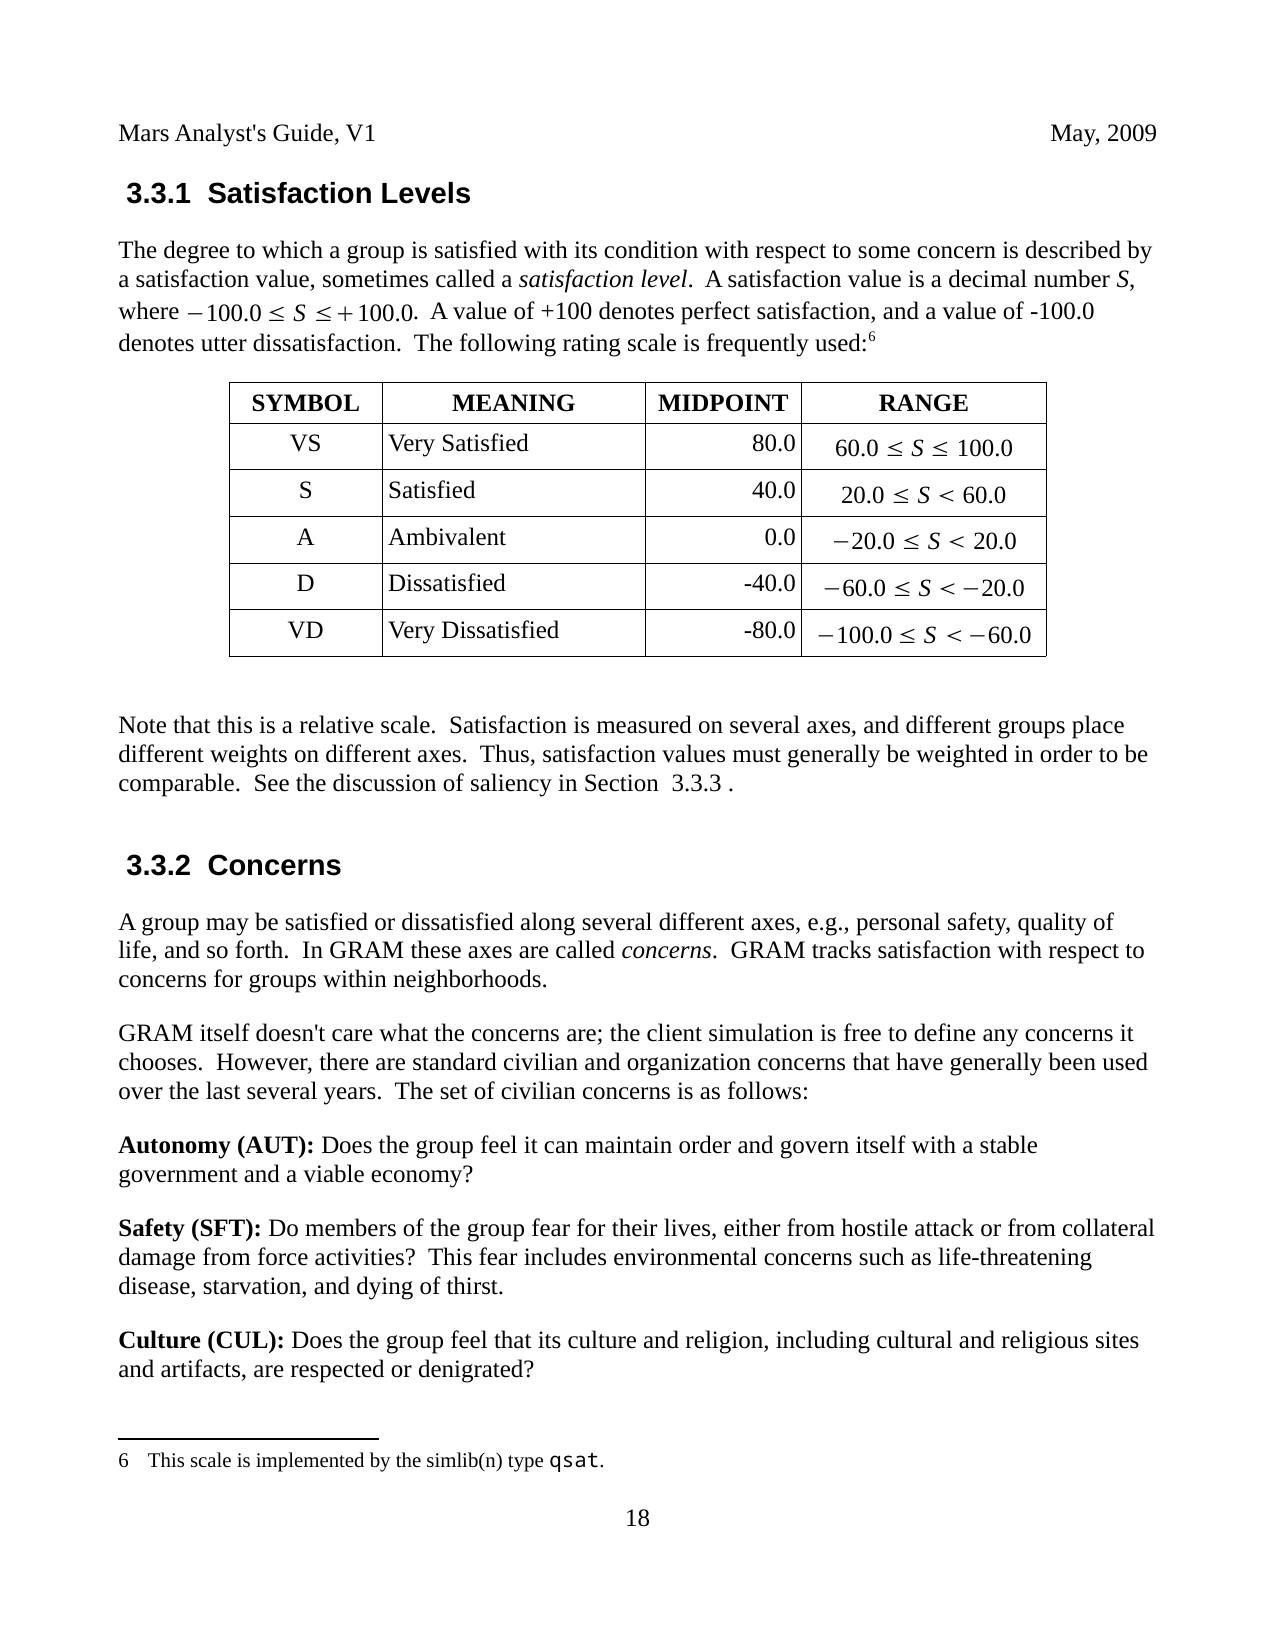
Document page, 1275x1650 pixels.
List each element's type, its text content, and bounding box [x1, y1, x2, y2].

table_cell [802, 517, 1046, 563]
subtitle Satisfaction Levels [118, 176, 1157, 210]
text Autonomy (AUT): Does the group feel it can maintain order and govern itself with a stable government and a viable economy? [118, 1130, 1157, 1188]
table_cell [802, 424, 1046, 469]
table_cell VD [230, 610, 382, 656]
text Culture (CUL): Does the group feel that its culture and religion, including cultural and religious sites and artifacts, are respected or denigrated? [118, 1325, 1157, 1382]
table_cell D [230, 564, 382, 609]
table_cell A [230, 517, 382, 563]
text The degree to which a group is satisfied with its condition with respect to some concern is described by a satisfaction value, sometimes called a satisfaction level. A satisfaction value is a decimal number S, where . A value of +100 denotes perfect satisfaction, and a value of -100.0 denotes utter dissatisfaction. The following rating scale is frequently used: [118, 235, 1157, 357]
text Safety (SFT): Do members of the group fear for their lives, either from hostile attack or from collateral damage from force activities? This fear includes environmental concerns such as life-threatening disease, starvation, and dying of thirst. [118, 1213, 1157, 1299]
table_cell Ambivalent [383, 517, 645, 563]
table_header RANGE [802, 383, 1046, 423]
table_cell Very Dissatisfied [383, 610, 645, 656]
table_header SYMBOL [230, 383, 382, 423]
table_cell [802, 470, 1046, 516]
table_cell [802, 610, 1046, 656]
table_header MEANING [383, 383, 645, 423]
table_cell 40.0 [646, 470, 801, 516]
table_cell 0.0 [646, 517, 801, 563]
text GRAM itself doesn't care what the concerns are; the client simulation is free to define any concerns it chooses. However, there are standard civilian and organization concerns that have generally been used over the last several years. The set of civilian concerns is as follows: [118, 1018, 1157, 1105]
table_cell Satisfied [383, 470, 645, 516]
text Note that this is a relative scale. Satisfaction is measured on several axes, and different groups place different weights on different axes. Thus, satisfaction values must generally be weighted in order to be comparable. See the discussion of saliency in Section 3.3.3 . [118, 710, 1157, 797]
table_cell 80.0 [646, 424, 801, 469]
table_cell Dissatisfied [383, 564, 645, 609]
text This scale is implemented by the simlib(n) type qsat. [118, 1445, 1157, 1474]
table_cell S [230, 470, 382, 516]
table_cell [802, 564, 1046, 609]
table_cell Very Satisfied [383, 424, 645, 469]
table_cell -80.0 [646, 610, 801, 656]
table_cell VS [230, 424, 382, 469]
text A group may be satisfied or dissatisfied along several different axes, e.g., personal safety, quality of life, and so forth. In GRAM these axes are called concerns. GRAM tracks satisfaction with respect to concerns for groups within neighborhoods. [118, 907, 1157, 993]
table_cell -40.0 [646, 564, 801, 609]
table_header MIDPOINT [646, 383, 801, 423]
subtitle Concerns [118, 848, 1157, 881]
